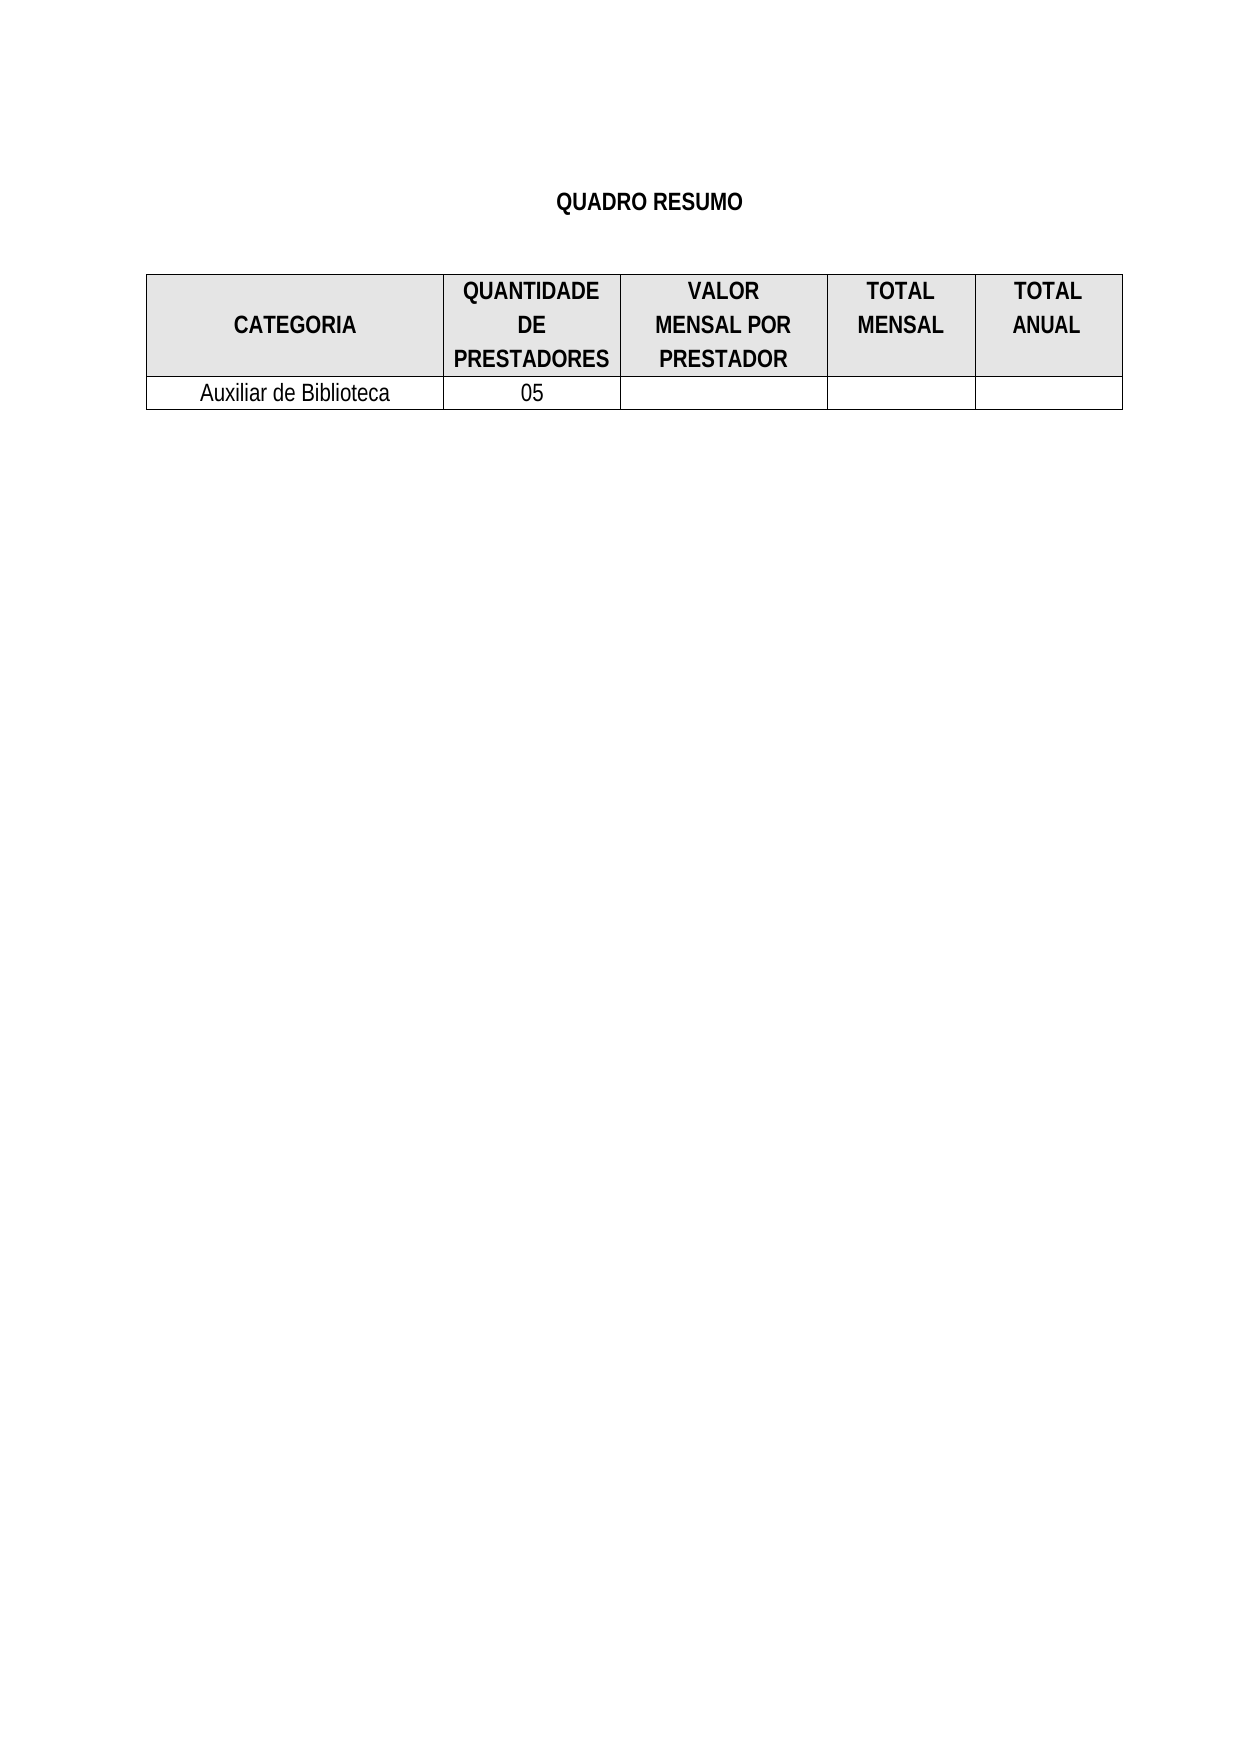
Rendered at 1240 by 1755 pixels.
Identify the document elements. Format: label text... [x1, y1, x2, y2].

table_header QUANTIDADE DE PRESTADORES [444, 275, 620, 376]
table_header CATEGORIA [147, 275, 443, 376]
table_header VALOR MENSAL POR PRESTADOR [621, 275, 827, 376]
table_cell [621, 377, 827, 409]
table_cell 05 [444, 377, 620, 409]
table_header TOTAL ANUAL [976, 275, 1122, 376]
subtitle QUADRO RESUMO [128, 187, 1171, 216]
table_cell Auxiliar de Biblioteca [147, 377, 443, 409]
table_cell [828, 377, 975, 409]
table_header TOTAL MENSAL [828, 275, 975, 376]
table_cell [976, 377, 1122, 409]
